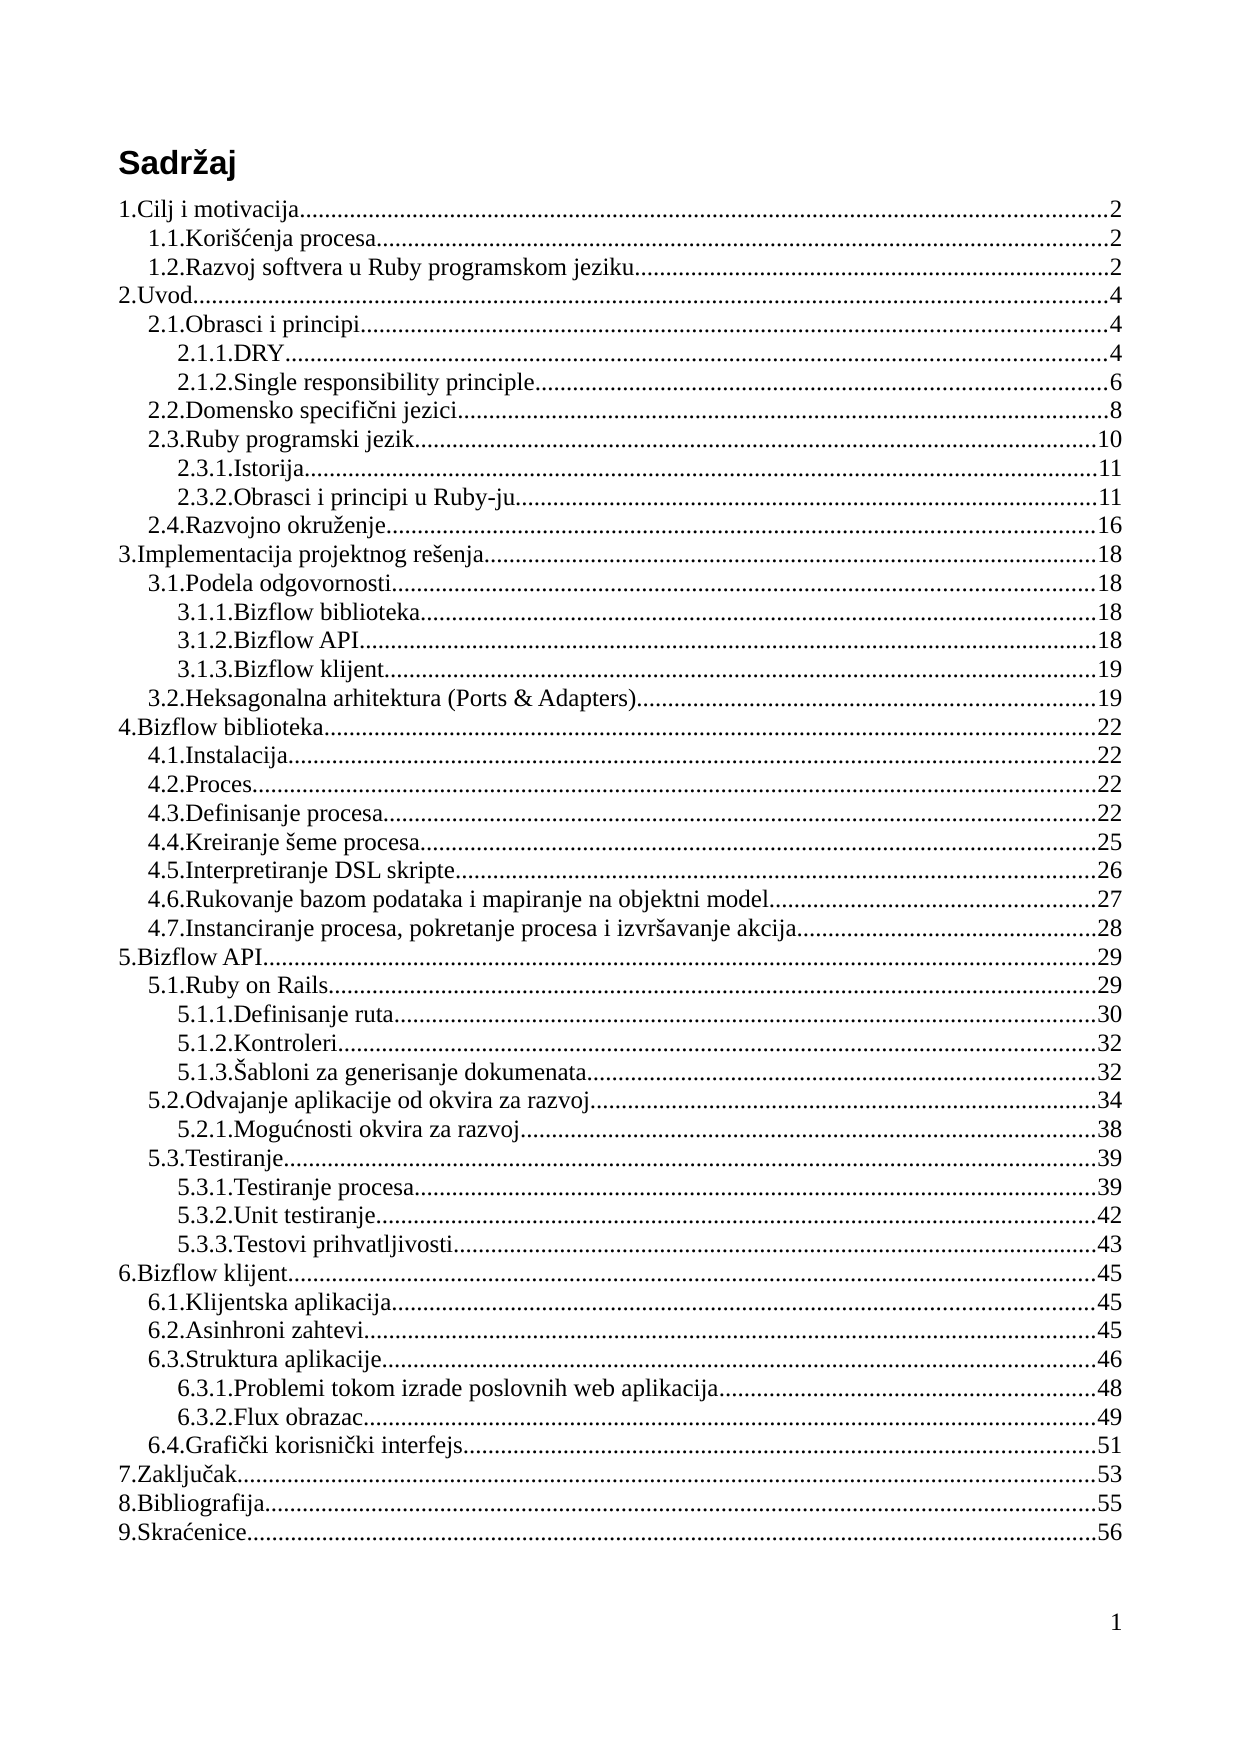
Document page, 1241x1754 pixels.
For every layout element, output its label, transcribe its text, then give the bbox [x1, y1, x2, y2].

text 5.Bizflow API 29 [118, 942, 1122, 970]
text 7.Zaključak 53 [118, 1459, 1122, 1488]
text 5.2.Odvajanje aplikacije od okvira za razvoj 34 [148, 1085, 1122, 1114]
text 4.7.Instanciranje procesa, pokretanje procesa i izvršavanje akcija 28 [148, 913, 1122, 942]
text 2.1.Obrasci i principi 4 [148, 309, 1122, 338]
text 4.1.Instalacija 22 [148, 740, 1122, 769]
text 6.3.2.Flux obrazac 49 [177, 1402, 1122, 1430]
text 6.3.Struktura aplikacije 46 [148, 1344, 1122, 1373]
text 2.3.2.Obrasci i principi u Ruby-ju 11 [177, 482, 1122, 510]
text 6.1.Klijentska aplikacija 45 [148, 1287, 1122, 1315]
text 6.2.Asinhroni zahtevi 45 [148, 1315, 1122, 1344]
text 4.6.Rukovanje bazom podataka i mapiranje na objektni model 27 [148, 884, 1122, 913]
text 2.1.1.DRY 4 [177, 338, 1122, 367]
text 2.3.Ruby programski jezik 10 [148, 424, 1122, 453]
text 4.5.Interpretiranje DSL skripte 26 [148, 855, 1122, 884]
text 5.2.1.Mogućnosti okvira za razvoj 38 [177, 1114, 1122, 1143]
text 4.4.Kreiranje šeme procesa 25 [148, 827, 1122, 855]
text 4.Bizflow biblioteka 22 [118, 712, 1122, 740]
text 5.3.2.Unit testiranje 42 [177, 1200, 1122, 1229]
text 2.Uvod 4 [118, 280, 1122, 309]
text 5.3.Testiranje 39 [148, 1143, 1122, 1172]
text 3.1.2.Bizflow API 18 [177, 625, 1122, 654]
text 2.2.Domensko specifični jezici 8 [148, 395, 1122, 424]
text 2.4.Razvojno okruženje 16 [148, 510, 1122, 539]
text 5.1.Ruby on Rails 29 [148, 970, 1122, 999]
text 3.Implementacija projektnog rešenja 18 [118, 539, 1122, 568]
text 1.1.Korišćenja procesa 2 [148, 223, 1122, 252]
text 2.1.2.Single responsibility principle 6 [177, 367, 1122, 395]
subtitle Sadržaj [118, 143, 1122, 182]
text 5.1.3.Šabloni za generisanje dokumenata 32 [177, 1057, 1122, 1085]
text 2.3.1.Istorija 11 [177, 453, 1122, 482]
text 1.Cilj i motivacija 2 [118, 194, 1122, 223]
text 6.Bizflow klijent 45 [118, 1258, 1122, 1287]
text 3.1.Podela odgovornosti 18 [148, 568, 1122, 597]
text 6.4.Grafički korisnički interfejs 51 [148, 1430, 1122, 1459]
text 9.Skraćenice 56 [118, 1517, 1122, 1545]
text 3.2.Heksagonalna arhitektura (Ports & Adapters) 19 [148, 683, 1122, 712]
text 5.3.1.Testiranje procesa 39 [177, 1172, 1122, 1200]
text 5.1.2.Kontroleri 32 [177, 1028, 1122, 1057]
text 6.3.1.Problemi tokom izrade poslovnih web aplikacija 48 [177, 1373, 1122, 1402]
text 5.1.1.Definisanje ruta 30 [177, 999, 1122, 1028]
text 8.Bibliografija 55 [118, 1488, 1122, 1517]
text 4.2.Proces 22 [148, 769, 1122, 798]
text 3.1.3.Bizflow klijent 19 [177, 654, 1122, 683]
text 4.3.Definisanje procesa 22 [148, 798, 1122, 827]
text 5.3.3.Testovi prihvatljivosti 43 [177, 1229, 1122, 1258]
text 1.2.Razvoj softvera u Ruby programskom jeziku 2 [148, 252, 1122, 280]
text 3.1.1.Bizflow biblioteka 18 [177, 597, 1122, 625]
